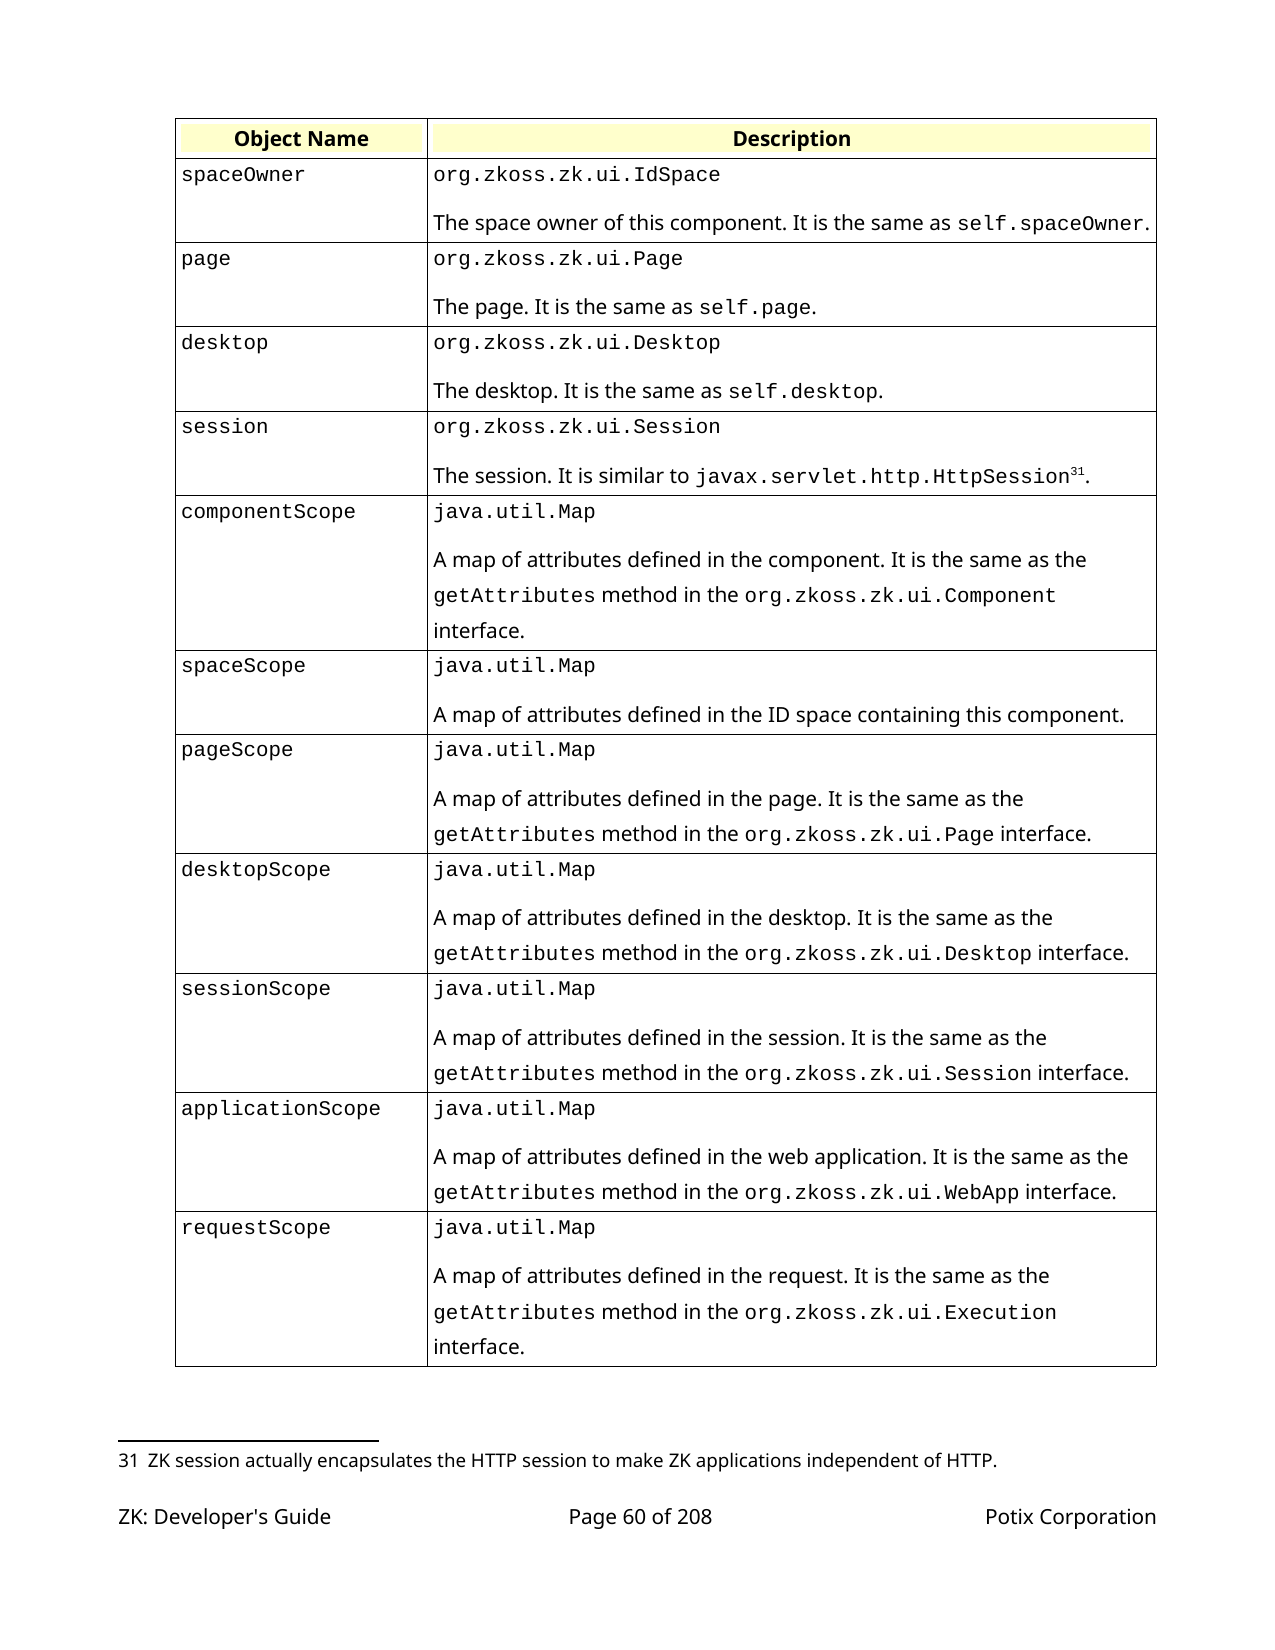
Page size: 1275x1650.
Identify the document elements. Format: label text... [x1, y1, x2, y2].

table_cell java.util.Map A map of attributes defined in the web application. It is the same as the getAttributes method in the org.zkoss.zk.ui.WebApp interface. [428, 1093, 1156, 1211]
table_cell org.zkoss.zk.ui.IdSpace The space owner of this component. It is the same as self.spaceOwner. [428, 159, 1156, 242]
table_cell pageScope [176, 735, 427, 853]
table_cell java.util.Map A map of attributes defined in the desktop. It is the same as the getAttributes method in the org.zkoss.zk.ui.Desktop interface. [428, 854, 1156, 973]
table_cell desktopScope [176, 854, 427, 973]
table_header Description [428, 119, 1156, 158]
table_cell page [176, 243, 427, 326]
table_cell desktop [176, 327, 427, 411]
table_cell java.util.Map A map of attributes defined in the session. It is the same as the getAttributes method in the org.zkoss.zk.ui.Session interface. [428, 974, 1156, 1092]
table_cell applicationScope [176, 1093, 427, 1211]
table_cell spaceScope [176, 651, 427, 734]
table_cell spaceOwner [176, 159, 427, 242]
table_cell componentScope [176, 496, 427, 650]
table_cell java.util.Map A map of attributes defined in the page. It is the same as the getAttributes method in the org.zkoss.zk.ui.Page interface. [428, 735, 1156, 853]
table_cell java.util.Map A map of attributes defined in the request. It is the same as the getAttributes method in the org.zkoss.zk.ui.Execution interface. [428, 1212, 1156, 1366]
table_cell org.zkoss.zk.ui.Page The page. It is the same as self.page. [428, 243, 1156, 326]
table_cell session [176, 412, 427, 495]
table_cell requestScope [176, 1212, 427, 1366]
table_cell org.zkoss.zk.ui.Desktop The desktop. It is the same as self.desktop. [428, 327, 1156, 411]
table_cell java.util.Map A map of attributes defined in the ID space containing this component. [428, 651, 1156, 734]
table_cell sessionScope [176, 974, 427, 1092]
table_header Object Name [176, 119, 427, 158]
table_cell org.zkoss.zk.ui.Session The session. It is similar to javax.servlet.http.HttpSession. [428, 412, 1156, 495]
table_cell java.util.Map A map of attributes defined in the component. It is the same as the getAttributes method in the org.zkoss.zk.ui.Component interface. [428, 496, 1156, 650]
